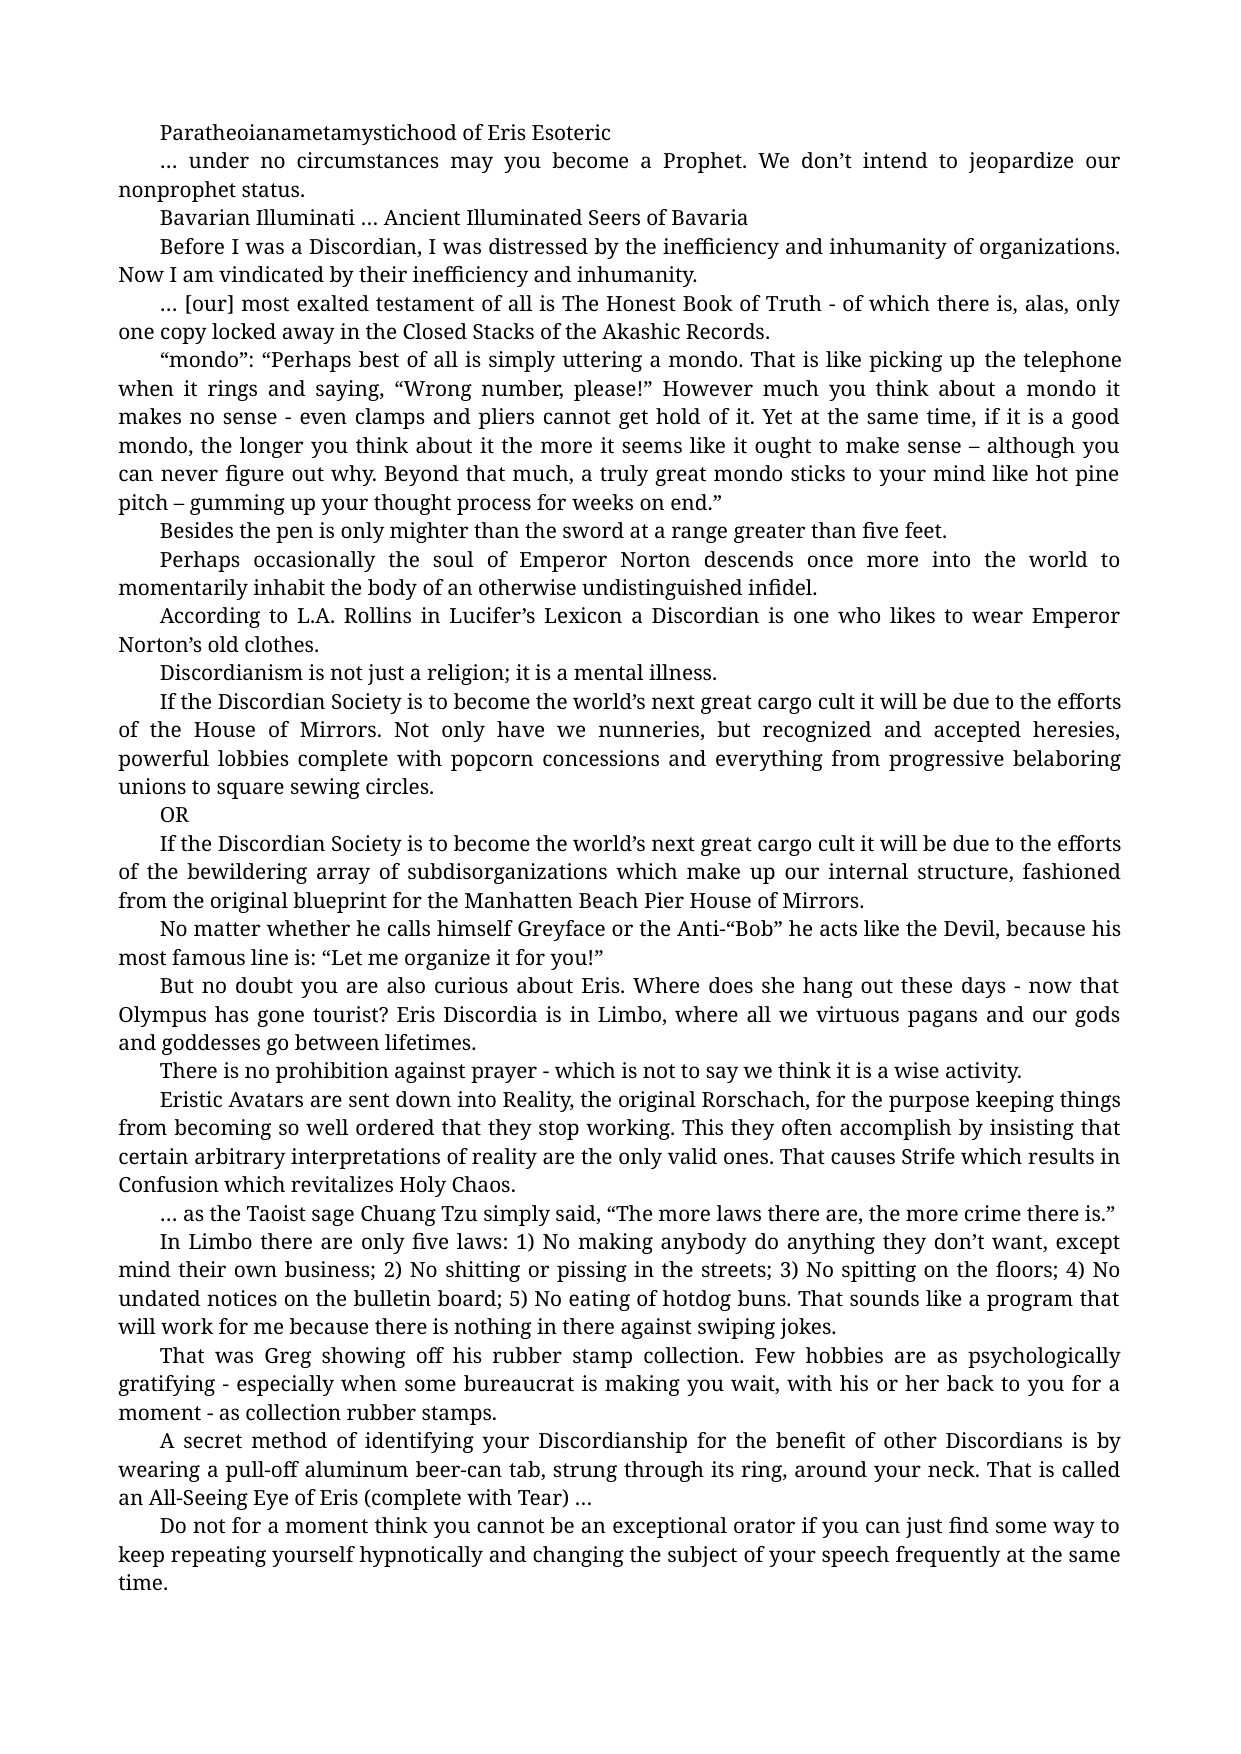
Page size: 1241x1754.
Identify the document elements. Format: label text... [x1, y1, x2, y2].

text Perhaps occasionally the soul of Emperor Norton descends once more into the world to momentarily inhabit the body of an otherwise undistinguished infidel. [118, 545, 1122, 602]
text A secret method of identifying your Discordianship for the benefit of other Discordians is by wearing a pull-off aluminum beer-can tab, strung through its ring, around your neck. That is called an All-Seeing Eye of Eris (complete with Tear) … [118, 1426, 1122, 1512]
text Paratheoianametamystichood of Eris Esoteric [118, 118, 1122, 147]
text Besides the pen is only mighter than the sword at a range greater than five feet. [118, 516, 1122, 545]
text … under no circumstances may you become a Prophet. We don’t intend to jeopardize our nonprophet status. [118, 147, 1122, 203]
text Before I was a Discordian, I was distressed by the inefficiency and inhumanity of organizations. Now I am vindicated by their inefficiency and inhumanity. [118, 232, 1122, 289]
text “mondo”: “Perhaps best of all is simply uttering a mondo. That is like picking up the telephone when it rings and saying, “Wrong number, please!” However much you think about a mondo it makes no sense - even clamps and pliers cannot get hold of it. Yet at the same time, if it is a good mondo, the longer you think about it the more it seems like it ought to make sense – although you can never figure out why. Beyond that much, a truly great mondo sticks to your mind like hot pine pitch – gumming up your thought process for weeks on end.” [118, 346, 1122, 516]
text That was Greg showing off his rubber stamp collection. Few hobbies are as psychologically gratifying - especially when some bureaucrat is making you wait, with his or her back to you for a moment - as collection rubber stamps. [118, 1341, 1122, 1426]
text … [our] most exalted testament of all is The Honest Book of Truth - of which there is, alas, only one copy locked away in the Closed Stacks of the Akashic Records. [118, 289, 1122, 346]
text There is no prohibition against prayer - which is not to say we think it is a wise activity. [118, 1057, 1122, 1085]
text Do not for a moment think you cannot be an exceptional orator if you can just find some way to keep repeating yourself hypnotically and changing the subject of your speech frequently at the same time. [118, 1512, 1122, 1597]
text No matter whether he calls himself Greyface or the Anti-“Bob” he acts like the Devil, because his most famous line is: “Let me organize it for you!” [118, 914, 1122, 971]
text OR [118, 801, 1122, 829]
text Eristic Avatars are sent down into Reality, the original Rorschach, for the purpose keeping things from becoming so well ordered that they stop working. This they often accomplish by insisting that certain arbitrary interpretations of reality are the only valid ones. That causes Strife which results in Confusion which revitalizes Holy Chaos. [118, 1085, 1122, 1199]
text … as the Taoist sage Chuang Tzu simply said, “The more laws there are, the more crime there is.” [118, 1199, 1122, 1227]
text According to L.A. Rollins in Lucifer’s Lexicon a Discordian is one who likes to wear Emperor Norton’s old clothes. [118, 602, 1122, 658]
text In Limbo there are only five laws: 1) No making anybody do anything they don’t want, except mind their own business; 2) No shitting or pissing in the streets; 3) No spitting on the floors; 4) No undated notices on the bulletin board; 5) No eating of hotdog buns. That sounds like a program that will work for me because there is nothing in there against swiping jokes. [118, 1227, 1122, 1341]
text But no doubt you are also curious about Eris. Where does she hang out these days - now that Olympus has gone tourist? Eris Discordia is in Limbo, where all we virtuous pagans and our gods and goddesses go between lifetimes. [118, 971, 1122, 1057]
text Discordianism is not just a religion; it is a mental illness. [118, 658, 1122, 687]
text If the Discordian Society is to become the world’s next great cargo cult it will be due to the efforts of the bewildering array of subdisorganizations which make up our internal structure, fashioned from the original blueprint for the Manhatten Beach Pier House of Mirrors. [118, 829, 1122, 914]
text If the Discordian Society is to become the world’s next great cargo cult it will be due to the efforts of the House of Mirrors. Not only have we nunneries, but recognized and accepted heresies, powerful lobbies complete with popcorn concessions and everything from progressive belaboring unions to square sewing circles. [118, 687, 1122, 801]
text Bavarian Illuminati … Ancient Illuminated Seers of Bavaria [118, 203, 1122, 232]
